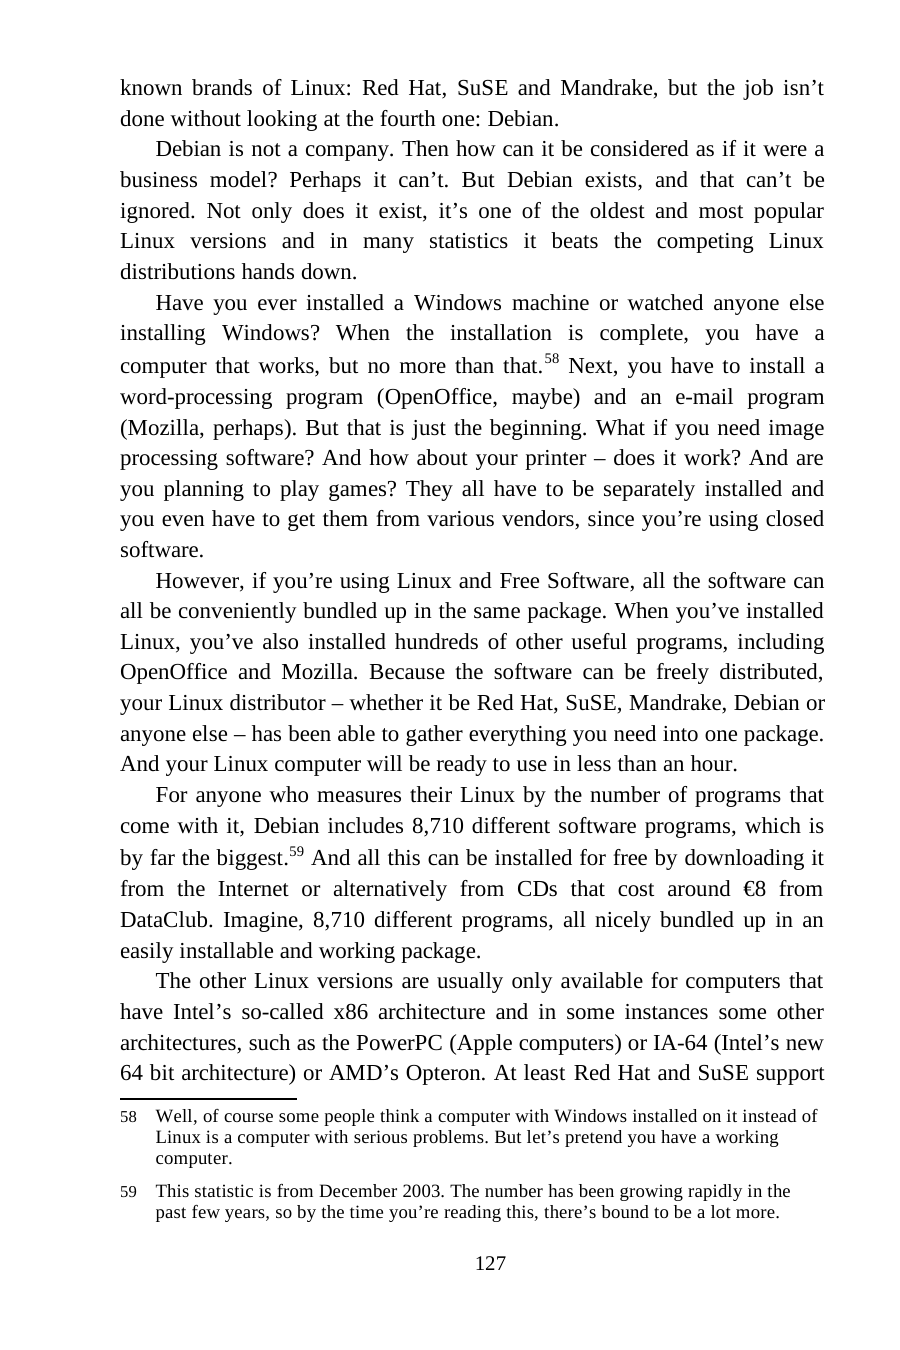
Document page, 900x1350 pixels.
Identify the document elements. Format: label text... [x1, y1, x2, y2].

text Have you ever installed a Windows machine or watched anyone else installing Windows? When the installation is complete, you have a computer that works, but no more than that. Next, you have to install a word-processing program (OpenOffice, maybe) and an e-mail program (Mozilla, perhaps). But that is just the beginning. What if you need image processing software? And how about your printer – does it work? And are you planning to play games? They all have to be separately installed and you even have to get them from various vendors, since you’re using closed software. [120, 289, 825, 562]
text For anyone who measures their Linux by the number of programs that come with it, Debian includes 8,710 different software programs, which is by far the biggest. And all this can be installed for free by downloading it from the Internet or alternatively from CDs that cost around €8 from DataClub. Imagine, 8,710 different programs, all nicely bundled up in an easily installable and working package. [120, 782, 825, 963]
text known brands of Linux: Red Hat, SuSE and Mandrake, but the job isn’t done without looking at the fourth one: Debian. [120, 75, 825, 131]
text However, if you’re using Linux and Free Software, all the software can all be conveniently bundled up in the same package. When you’ve installed Linux, you’ve also installed hundreds of other useful programs, including OpenOffice and Mozilla. Because the software can be freely distributed, your Linux distributor – whether it be Red Hat, SuSE, Mandrake, Debian or anyone else – has been able to gather everything you need into one package. And your Linux computer will be ready to use in less than an hour. [120, 567, 825, 777]
text Debian is not a company. Then how can it be considered as if it were a business model? Perhaps it can’t. But Debian exists, and that can’t be ignored. Not only does it exist, it’s one of the oldest and most popular Linux versions and in many statistics it beats the competing Linux distributions hands down. [120, 136, 825, 284]
text This statistic is from December 2003. The number has been growing rapidly in the past few years, so by the time you’re reading this, there’s bound to be a lot more. [120, 1180, 825, 1222]
text Well, of course some people think a computer with Windows installed on it instead of Linux is a computer with serious problems. But let’s pretend you have a working computer. [120, 1106, 825, 1169]
text The other Linux versions are usually only available for computers that have Intel’s so-called x86 architecture and in some instances some other architectures, such as the PowerPC (Apple computers) or IA-64 (Intel’s new 64 bit architecture) or AMD’s Opteron. At least Red Hat and SuSE support [120, 968, 825, 1086]
